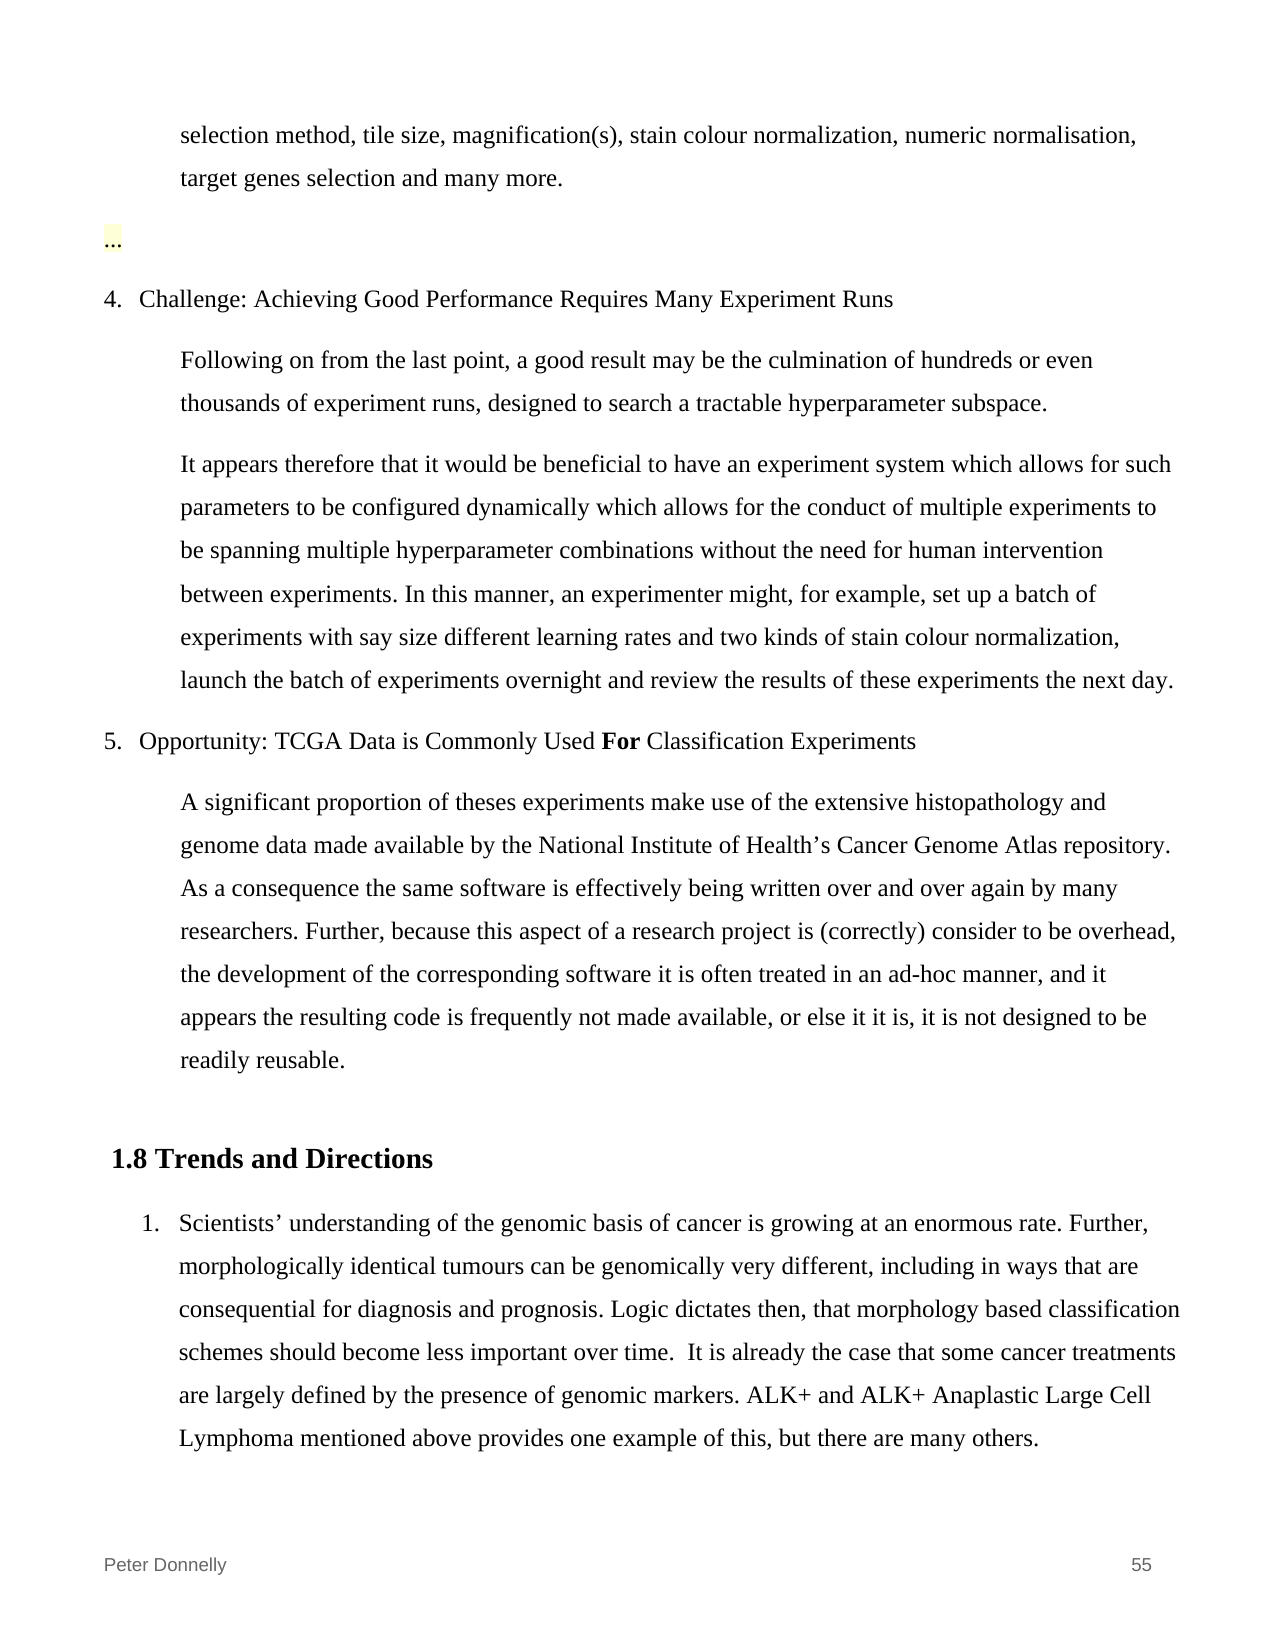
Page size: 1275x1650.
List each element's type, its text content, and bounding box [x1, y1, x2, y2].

subtitle Trends and Directions [103, 1142, 1181, 1175]
text ... [103, 224, 1181, 252]
text Following on from the last point, a good result may be the culmination of hundreds or even thousands of experiment runs, designed to search a tractable hyperparameter subspace. [180, 345, 1181, 417]
list Scientists’ understanding of the genomic basis of cancer is growing at an enormous rate. Further, morphologically identical tumours can be genomically very different, including in ways that are consequential for diagnosis and prognosis. Logic dictates then, that morphology based classification schemes should become less important over time. It is already the case that some cancer treatments are largely defined by the presence of genomic markers. ALK+ and ALK+ Anaplastic Large Cell Lymphoma mentioned above provides one example of this, but there are many others. [141, 1208, 1181, 1452]
list Opportunity: TCGA Data is Commonly Used For Classification Experiments [103, 726, 1181, 754]
text It appears therefore that it would be beneficial to have an experiment system which allows for such parameters to be configured dynamically which allows for the conduct of multiple experiments to be spanning multiple hyperparameter combinations without the need for human intervention between experiments. In this manner, an experimenter might, for example, set up a batch of experiments with say size different learning rates and two kinds of stain colour normalization, launch the batch of experiments overnight and review the results of these experiments the next day. [180, 449, 1181, 694]
text selection method, tile size, magnification(s), stain colour normalization, numeric normalisation, target genes selection and many more. [180, 120, 1181, 192]
text A significant proportion of theses experiments make use of the extensive histopathology and genome data made available by the National Institute of Health’s Cancer Genome Atlas repository. As a consequence the same software is effectively being written over and over again by many researchers. Further, because this aspect of a research project is (correctly) consider to be overhead, the development of the corresponding software it is often treated in an ad-hoc manner, and it appears the resulting code is frequently not made available, or else it it is, it is not designed to be readily reusable. [180, 787, 1181, 1074]
list Challenge: Achieving Good Performance Requires Many Experiment Runs [103, 284, 1181, 313]
